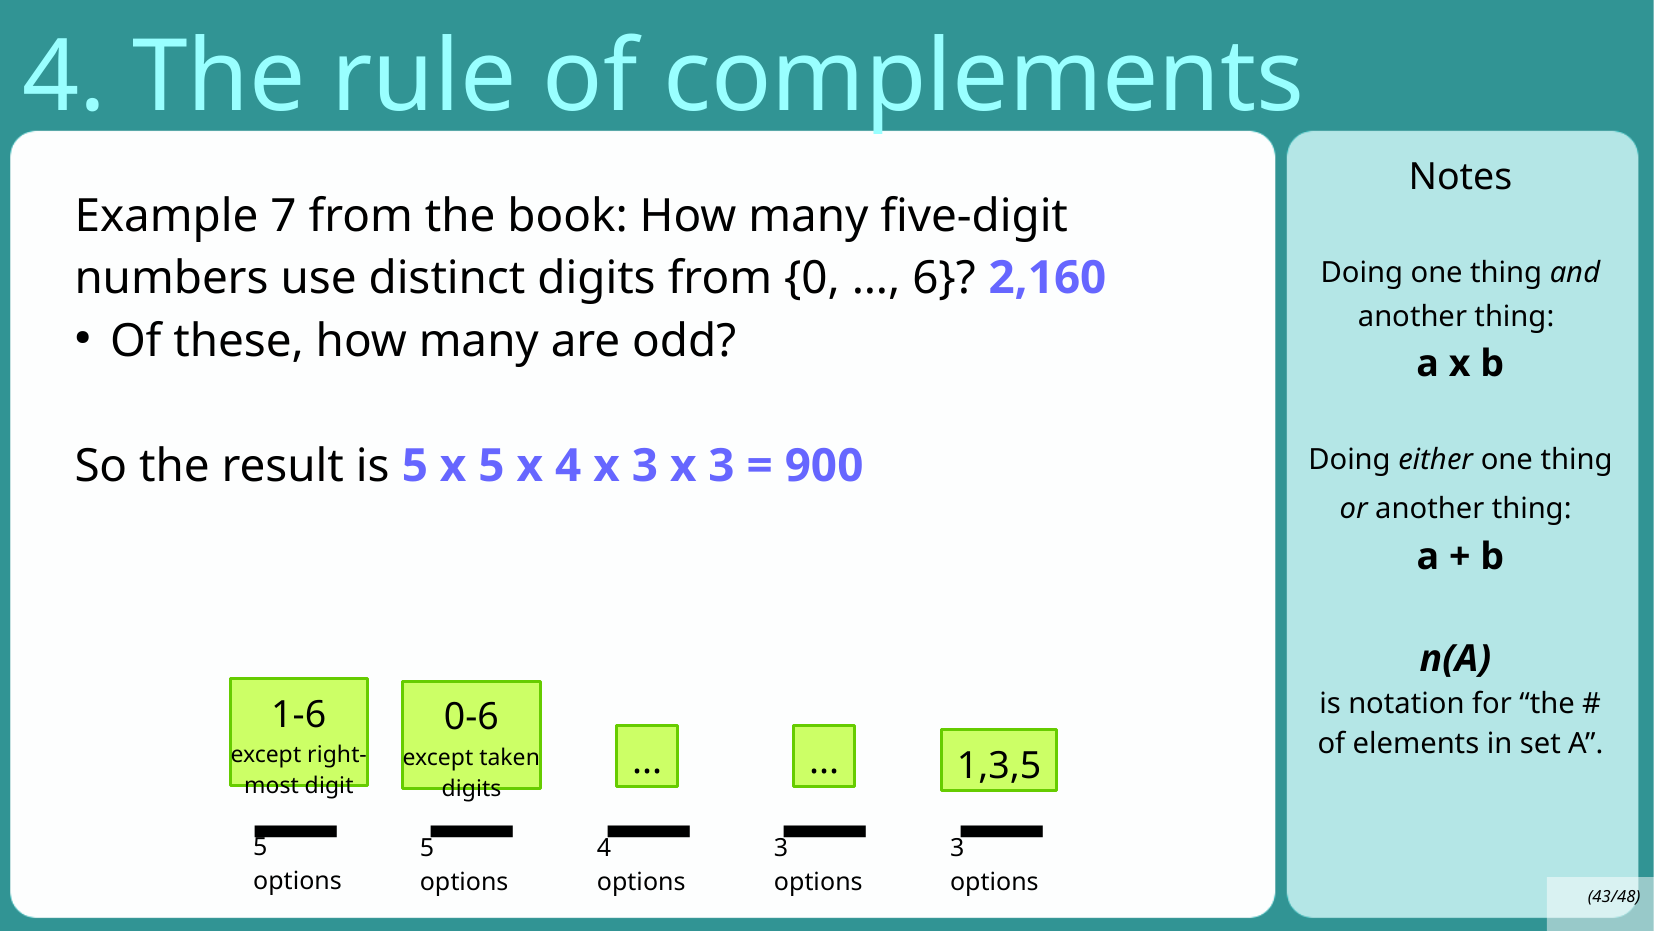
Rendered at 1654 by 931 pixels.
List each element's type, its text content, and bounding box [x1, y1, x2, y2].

text_box 3 options [935, 821, 1074, 868]
text_box 5 options [238, 821, 377, 867]
text_box ... [793, 725, 855, 787]
text_box 1-6 except right- most digit [230, 678, 368, 786]
text_box 4 options [582, 821, 721, 868]
text_box 1,3,5 [941, 729, 1057, 791]
text_box (<number>/48) [1546, 877, 1654, 931]
text_box 5 options [404, 821, 544, 868]
text_box 3 options [759, 821, 898, 868]
text_box _ _ _ _ _ [220, 605, 1078, 931]
text_box Example 7 from the book: How many five-digit numbers use distinct digits from {0, …, 6}? 2,160 Of these, how many are odd? So the result is 5 x 5 x 4 x 3 x 3 = 900 [74, 182, 1244, 646]
title 4. The rule of complements [22, 13, 1511, 130]
text_box ... [616, 725, 678, 787]
text_box 0-6 except taken digits [402, 681, 541, 789]
picture [0, 0, 1654, 931]
text_box Notes Doing one thing and another thing: a x b Doing either one thing or another thing: a + b n(A) is notation for “the # of elements in set A”. [1290, 141, 1631, 662]
